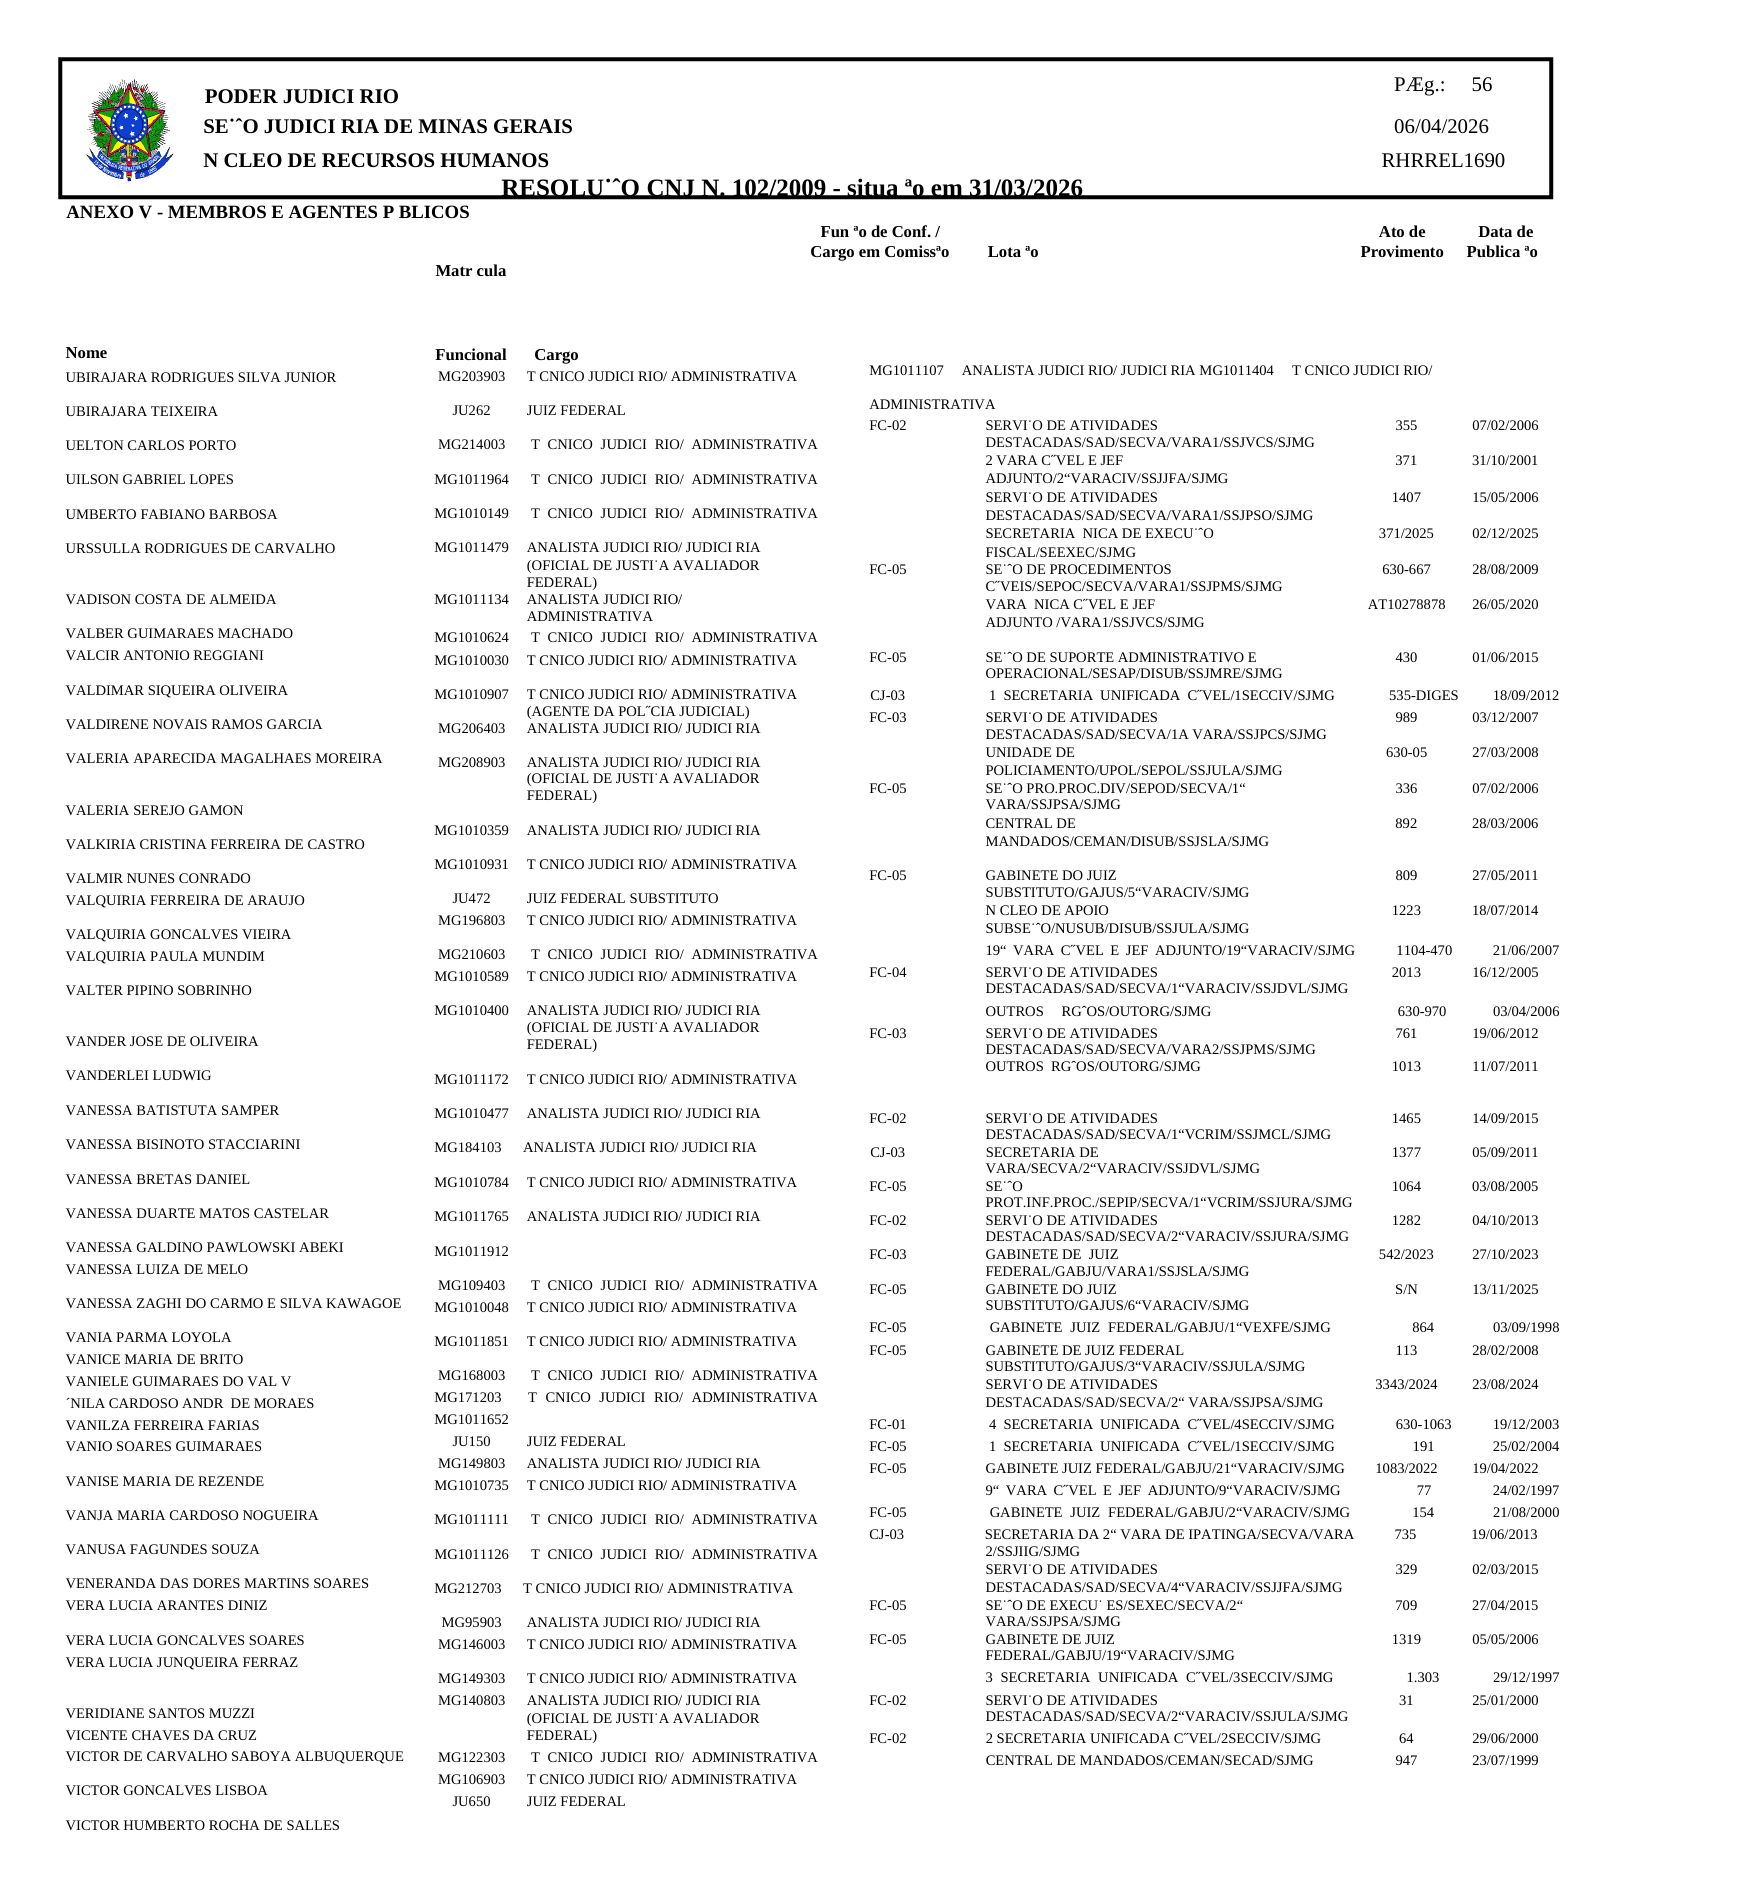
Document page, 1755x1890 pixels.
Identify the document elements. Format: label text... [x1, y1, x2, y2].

text MG214003 T CNICO JUDICI RIO/ ADMINISTRATIVA MG1011964 T CNICO JUDICI RIO/ ADMINISTRATIVA MG1010149 T CNICO JUDICI RIO/ ADMINISTRATIVA MG1011479 ANALISTA JUDICI RIO/ JUDICI RIA [434, 418, 818, 556]
text FC-05 GABINETE DE JUIZ 1319 05/05/2006 [869, 1630, 1559, 1648]
text FC-02 2 SECRETARIA UNIFICADA C˝VEL/2SECCIV/SJMG 64 29/06/2000 CENTRAL DE MANDADOS/CEMAN/SECAD/SJMG 947 23/07/1999 [869, 1724, 1538, 1769]
text DESTACADAS/SAD/SECVA/1“VCRIM/SSJMCL/SJMG [985, 1127, 1559, 1143]
text CJ-03 1 SECRETARIA UNIFICADA C˝VEL/1SECCIV/SJMG 535-DIGES 18/09/2012 FC-03 SERVI˙O DE ATIVIDADES 989 03/12/2007 [869, 682, 1559, 726]
text VALKIRIA CRISTINA FERREIRA DE CASTRO [65, 836, 419, 852]
text VICENTE CHAVES DA CRUZ [65, 1727, 419, 1743]
text VANESSA BATISTUTA SAMPER VANESSA BISINOTO STACCIARINI VANESSA BRETAS DANIEL [65, 1084, 321, 1187]
text MG210603 T CNICO JUDICI RIO/ ADMINISTRATIVA MG1010589 T CNICO JUDICI RIO/ ADMINISTRATIVA [434, 940, 818, 984]
text FC-02 SERVI˙O DE ATIVIDADES 1282 04/10/2013 [869, 1211, 1559, 1229]
text UILSON GABRIEL LOPES [65, 472, 419, 488]
text MG149803 ANALISTA JUDICI RIO/ JUDICI RIA MG1010735 T CNICO JUDICI RIO/ ADMINISTRATIVA [434, 1449, 818, 1493]
text MG149303 T CNICO JUDICI RIO/ ADMINISTRATIVA MG140803 ANALISTA JUDICI RIO/ JUDICI RIA [438, 1665, 818, 1709]
text MG1010359 ANALISTA JUDICI RIO/ JUDICI RIA MG1010931 T CNICO JUDICI RIO/ ADMINISTRATIVA [434, 804, 818, 873]
text FC-05 GABINETE DO JUIZ 809 27/05/2011 [869, 866, 1559, 884]
text VALERIA SEREJO GAMON [65, 802, 419, 818]
text MG1010624 T CNICO JUDICI RIO/ ADMINISTRATIVA MG1010030 T CNICO JUDICI RIO/ ADMINISTRATIVA [434, 624, 818, 668]
text CENTRAL DE 892 28/03/2006 MANDADOS/CEMAN/DISUB/SSJSLA/SJMG [985, 813, 1559, 849]
text FC-02 SERVI˙O DE ATIVIDADES 1465 14/09/2015 [869, 1109, 1559, 1127]
text VANICE MARIA DE BRITO [65, 1351, 419, 1367]
text MG203903 T CNICO JUDICI RIO/ ADMINISTRATIVA [438, 368, 818, 384]
text FC-05 SE˙ˆO PRO.PROC.DIV/SEPOD/SECVA/1“ 336 07/02/2006 [869, 779, 1559, 797]
text JU262 JUIZ FEDERAL [452, 402, 818, 418]
text 2 VARA C˝VEL E JEF 371 31/10/2001 ADJUNTO/2“VARACIV/SSJJFA/SJMG [985, 450, 1559, 487]
text Funcional Cargo [435, 344, 818, 364]
text 3 SECRETARIA UNIFICADA C˝VEL/3SECCIV/SJMG 1.303 29/12/1997 FC-02 SERVI˙O DE ATIVIDADES 31 25/01/2000 [869, 1664, 1559, 1708]
text FC-05 SE˙ˆO DE PROCEDIMENTOS 630-667 28/08/2009 [869, 560, 1559, 578]
text UBIRAJARA RODRIGUES SILVA JUNIOR [65, 369, 419, 386]
text FC-05 GABINETE DO JUIZ S/N 13/11/2025 [869, 1279, 1559, 1297]
text (OFICIAL DE JUSTI˙A AVALIADOR FEDERAL) [527, 1709, 780, 1743]
text MG1011172 T CNICO JUDICI RIO/ ADMINISTRATIVA MG1010477 ANALISTA JUDICI RIO/ JUDICI RIA MG184103 ANALISTA JUDICI RIO/ JUDICI RIA MG1010784 T CNICO JUDICI RIO/ ADMINISTRATIVA MG1011765 ANALISTA JUDICI RIO/ JUDICI RIA MG1011912 [434, 1053, 818, 1259]
text VANJA MARIA CARDOSO NOGUEIRA VANUSA FAGUNDES SOUZA [65, 1489, 339, 1558]
text VALDIMAR SIQUEIRA OLIVEIRA [65, 682, 419, 698]
text MG122303 T CNICO JUDICI RIO/ ADMINISTRATIVA MG106903 T CNICO JUDICI RIO/ ADMINISTRATIVA [438, 1743, 818, 1787]
text VALDIRENE NOVAIS RAMOS GARCIA VALERIA APARECIDA MAGALHAES MOREIRA [65, 698, 389, 767]
text DESTACADAS/SAD/SECVA/1A VARA/SSJPCS/SJMG [985, 726, 1559, 742]
text SUBSTITUTO/GAJUS/5“VARACIV/SJMG [985, 884, 1559, 900]
text MG208903 ANALISTA JUDICI RIO/ JUDICI RIA [438, 754, 818, 771]
text FC-03 GABINETE DE JUIZ 542/2023 27/10/2023 [869, 1245, 1559, 1263]
text UMBERTO FABIANO BARBOSA URSSULLA RODRIGUES DE CARVALHO [65, 488, 356, 557]
text SERVI˙O DE ATIVIDADES 3343/2024 23/08/2024 DESTACADAS/SAD/SECVA/2“ VARA/SSJPSA/SJMG [985, 1374, 1559, 1410]
text MG109403 T CNICO JUDICI RIO/ ADMINISTRATIVA MG1010048 T CNICO JUDICI RIO/ ADMINISTRATIVA [434, 1271, 818, 1315]
text FC-05 SE˙ˆO 1064 03/08/2005 [869, 1177, 1559, 1195]
text MG1010907 T CNICO JUDICI RIO/ ADMINISTRATIVA [434, 686, 818, 702]
text OUTROS RGˆOS/OUTORG/SJMG 1013 11/07/2011 [985, 1058, 1559, 1075]
text VARA NICA C˝VEL E JEF AT10278878 26/05/2020 ADJUNTO /VARA1/SSJVCS/SJMG [985, 594, 1559, 631]
text PROT.INF.PROC./SEPIP/SECVA/1“VCRIM/SSJURA/SJMG [985, 1195, 1559, 1211]
text SERVI˙O DE ATIVIDADES 1407 15/05/2006 DESTACADAS/SAD/SECVA/VARA1/SSJPSO/SJMG [985, 487, 1559, 523]
text UBIRAJARA TEIXEIRA [65, 403, 419, 420]
text SECRETARIA NICA DE EXECU˙ˆO 371/2025 02/12/2025 FISCAL/SEEXEC/SJMG [985, 523, 1559, 560]
text VALTER PIPINO SOBRINHO [65, 982, 419, 998]
text 2/SSJIIG/SJMG [985, 1543, 1559, 1559]
text VENERANDA DAS DORES MARTINS SOARES VERA LUCIA ARANTES DINIZ [65, 1570, 390, 1614]
text FEDERAL/GABJU/VARA1/SSJSLA/SJMG [985, 1263, 1559, 1279]
text DESTACADAS/SAD/SECVA/1“VARACIV/SSJDVL/SJMG [985, 981, 1559, 997]
text VARA/SSJPSA/SJMG [985, 1613, 1559, 1629]
text FEDERAL/GABJU/19“VARACIV/SJMG [985, 1648, 1559, 1664]
text VANDER JOSE DE OLIVEIRA VANDERLEI LUDWIG [65, 1015, 279, 1084]
text SUBSTITUTO/GAJUS/3“VARACIV/SSJULA/SJMG [985, 1358, 1559, 1374]
text VANIELE GUIMARAES DO VAL V´NILA CARDOSO ANDR DE MORAES VANILZA FERREIRA FARIAS [65, 1367, 331, 1433]
text MG95903 ANALISTA JUDICI RIO/ JUDICI RIA MG146003 T CNICO JUDICI RIO/ ADMINISTRATIVA [438, 1608, 818, 1653]
text VALQUIRIA GONCALVES VIEIRA VALQUIRIA PAULA MUNDIM [65, 920, 312, 964]
text Nome [65, 344, 419, 362]
text ADMINISTRATIVA [527, 608, 818, 624]
text VERIDIANE SANTOS MUZZI [65, 1705, 419, 1721]
text MG1011111 T CNICO JUDICI RIO/ ADMINISTRATIVA MG1011126 T CNICO JUDICI RIO/ ADMINISTRATIVA MG212703 T CNICO JUDICI RIO/ ADMINISTRATIVA [434, 1493, 818, 1597]
text VANISE MARIA DE REZENDE [65, 1473, 419, 1489]
text VANIA PARMA LOYOLA [65, 1329, 419, 1346]
text SERVI˙O DE ATIVIDADES 329 02/03/2015 DESTACADAS/SAD/SECVA/4“VARACIV/SSJJFA/SJMG [985, 1559, 1559, 1595]
text MG1011107 ANALISTA JUDICI RIO/ JUDICI RIA MG1011404 T CNICO JUDICI RIO/ ADMINISTRATIVA [869, 344, 1559, 412]
text VANESSA DUARTE MATOS CASTELAR [65, 1205, 419, 1221]
text VERA LUCIA GONCALVES SOARES VERA LUCIA JUNQUEIRA FERRAZ [65, 1626, 326, 1670]
text UNIDADE DE 630-05 27/03/2008 POLICIAMENTO/UPOL/SEPOL/SSJULA/SJMG [985, 742, 1559, 779]
text MG196803 T CNICO JUDICI RIO/ ADMINISTRATIVA [438, 912, 818, 928]
text OUTROS RGˆOS/OUTORG/SJMG 630-970 03/04/2006 FC-03 SERVI˙O DE ATIVIDADES 761 19/06/2012 [869, 997, 1559, 1041]
text VALMIR NUNES CONRADO VALQUIRIA FERREIRA DE ARAUJO [65, 864, 326, 908]
text (OFICIAL DE JUSTI˙A AVALIADOR [527, 771, 818, 787]
text OPERACIONAL/SESAP/DISUB/SSJMRE/SJMG [985, 666, 1559, 682]
text (OFICIAL DE JUSTI˙A AVALIADOR FEDERAL) [527, 556, 780, 590]
text FC-05 SE˙ˆO DE SUPORTE ADMINISTRATIVO E 430 01/06/2015 [869, 648, 1559, 665]
text CJ-03 SECRETARIA DE 1377 05/09/2011 [870, 1143, 1559, 1161]
text FC-05 SE˙ˆO DE EXECU˙ ES/SEXEC/SECVA/2“ 709 27/04/2015 [869, 1595, 1559, 1613]
text VICTOR GONCALVES LISBOA [65, 1783, 419, 1799]
text N CLEO DE APOIO 1223 18/07/2014 SUBSE˙ˆO/NUSUB/DISUB/SSJULA/SJMG [985, 900, 1559, 937]
text SUBSTITUTO/GAJUS/6“VARACIV/SJMG [985, 1298, 1559, 1314]
text MG1011851 T CNICO JUDICI RIO/ ADMINISTRATIVA [434, 1333, 818, 1349]
text VADISON COSTA DE ALMEIDA [65, 592, 419, 608]
text UELTON CARLOS PORTO [65, 438, 419, 454]
text FC-05 GABINETE JUIZ FEDERAL/GABJU/1“VEXFE/SJMG 864 03/09/1998 FC-05 GABINETE DE JUIZ FEDERAL 113 28/02/2008 [869, 1314, 1559, 1358]
text 19“ VARA C˝VEL E JEF ADJUNTO/19“VARACIV/SJMG 1104-470 21/06/2007 FC-04 SERVI˙O DE ATIVIDADES 2013 16/12/2005 [869, 937, 1559, 981]
text JU650 JUIZ FEDERAL [452, 1793, 818, 1809]
text DESTACADAS/SAD/SECVA/2“VARACIV/SSJURA/SJMG [985, 1229, 1559, 1245]
text MG1011134 ANALISTA JUDICI RIO/ [434, 591, 818, 607]
text 9“ VARA C˝VEL E JEF ADJUNTO/9“VARACIV/SJMG 77 24/02/1997 FC-05 GABINETE JUIZ FEDERAL/GABJU/2“VARACIV/SJMG 154 21/08/2000 CJ-03 SECRETARIA DA 2“ VARA DE IPATINGA/SECVA/VARA 735 19/06/2013 [869, 1476, 1559, 1543]
text VICTOR HUMBERTO ROCHA DE SALLES [65, 1817, 419, 1833]
text VANESSA ZAGHI DO CARMO E SILVA KAWAGOE [65, 1295, 419, 1312]
text DESTACADAS/SAD/SECVA/2“VARACIV/SSJULA/SJMG [985, 1708, 1559, 1724]
text FC-02 SERVI˙O DE ATIVIDADES 355 07/02/2006 [869, 416, 1559, 433]
text FEDERAL) [527, 788, 818, 804]
text JU472 JUIZ FEDERAL SUBSTITUTO [452, 890, 818, 907]
text JU150 JUIZ FEDERAL [452, 1433, 818, 1449]
text C˝VEIS/SEPOC/SECVA/VARA1/SSJPMS/SJMG [985, 578, 1559, 594]
text VANESSA GALDINO PAWLOWSKI ABEKI VANESSA LUIZA DE MELO [65, 1233, 364, 1277]
text VARA/SSJPSA/SJMG [985, 797, 1559, 813]
text FC-01 4 SECRETARIA UNIFICADA C˝VEL/4SECCIV/SJMG 630-1063 19/12/2003 FC-05 1 SECRETARIA UNIFICADA C˝VEL/1SECCIV/SJMG 191 25/02/2004 FC-05 GABINETE JUIZ FEDERAL/GABJU/21“VARACIV/SJMG 1083/2022 19/04/2022 [869, 1410, 1559, 1476]
text MG1010400 ANALISTA JUDICI RIO/ JUDICI RIA [434, 1002, 818, 1018]
text (OFICIAL DE JUSTI˙A AVALIADOR FEDERAL) [527, 1018, 780, 1053]
text MG168003 T CNICO JUDICI RIO/ ADMINISTRATIVA MG171203 T CNICO JUDICI RIO/ ADMINISTRATIVA MG1011652 [434, 1361, 818, 1428]
text VALBER GUIMARAES MACHADO VALCIR ANTONIO REGGIANI [65, 620, 314, 664]
text VARA/SECVA/2“VARACIV/SSJDVL/SJMG [985, 1161, 1559, 1177]
picture [54, 53, 1557, 202]
text (AGENTE DA POL˝CIA JUDICIAL) MG206403 ANALISTA JUDICI RIO/ JUDICI RIA [438, 702, 782, 736]
text VANIO SOARES GUIMARAES [65, 1439, 419, 1455]
text DESTACADAS/SAD/SECVA/VARA1/SSJVCS/SJMG [985, 434, 1559, 450]
text VICTOR DE CARVALHO SABOYA ALBUQUERQUE [65, 1749, 419, 1765]
text DESTACADAS/SAD/SECVA/VARA2/SSJPMS/SJMG [985, 1041, 1559, 1057]
